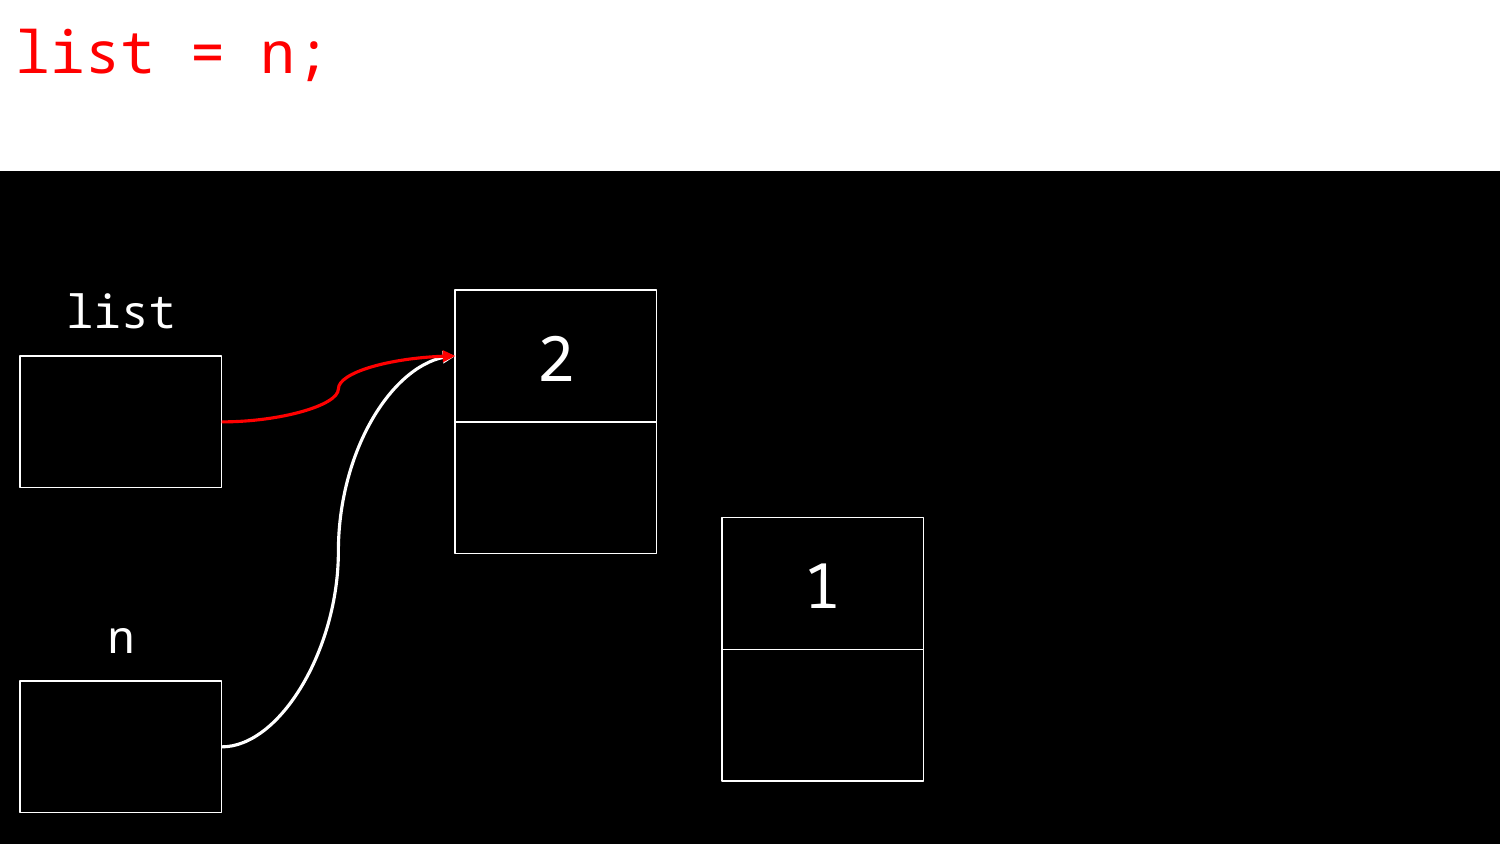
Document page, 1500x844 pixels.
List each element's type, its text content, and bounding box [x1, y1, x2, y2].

title list = n; [0, 0, 1500, 171]
text_box 1 [722, 517, 924, 649]
text_box n [50, 592, 192, 659]
text_box [455, 421, 657, 554]
text_box list [50, 267, 192, 334]
text_box 2 [455, 290, 657, 421]
